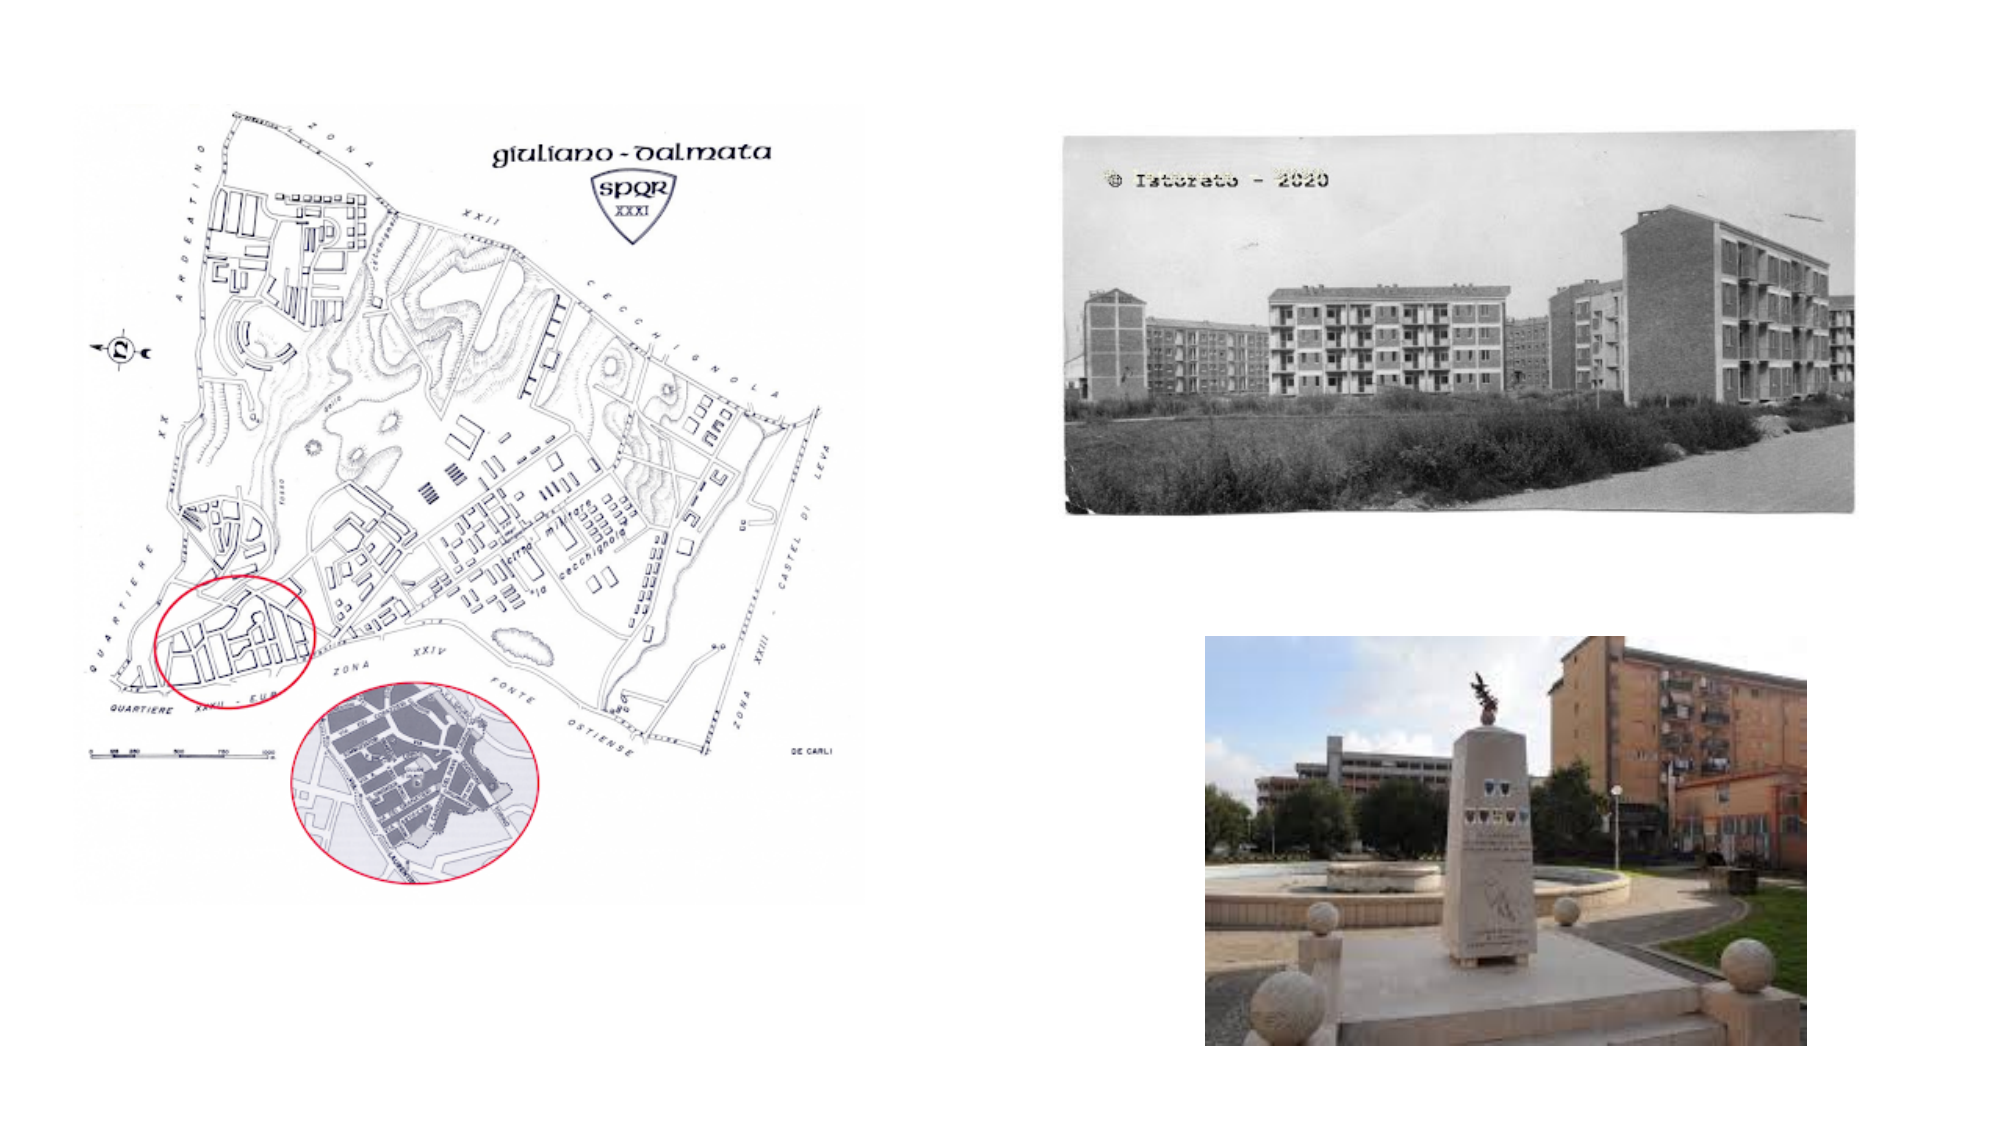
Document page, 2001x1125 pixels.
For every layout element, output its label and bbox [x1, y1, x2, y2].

picture [1205, 636, 1807, 1047]
picture [1058, 125, 1859, 519]
picture [73, 104, 865, 905]
